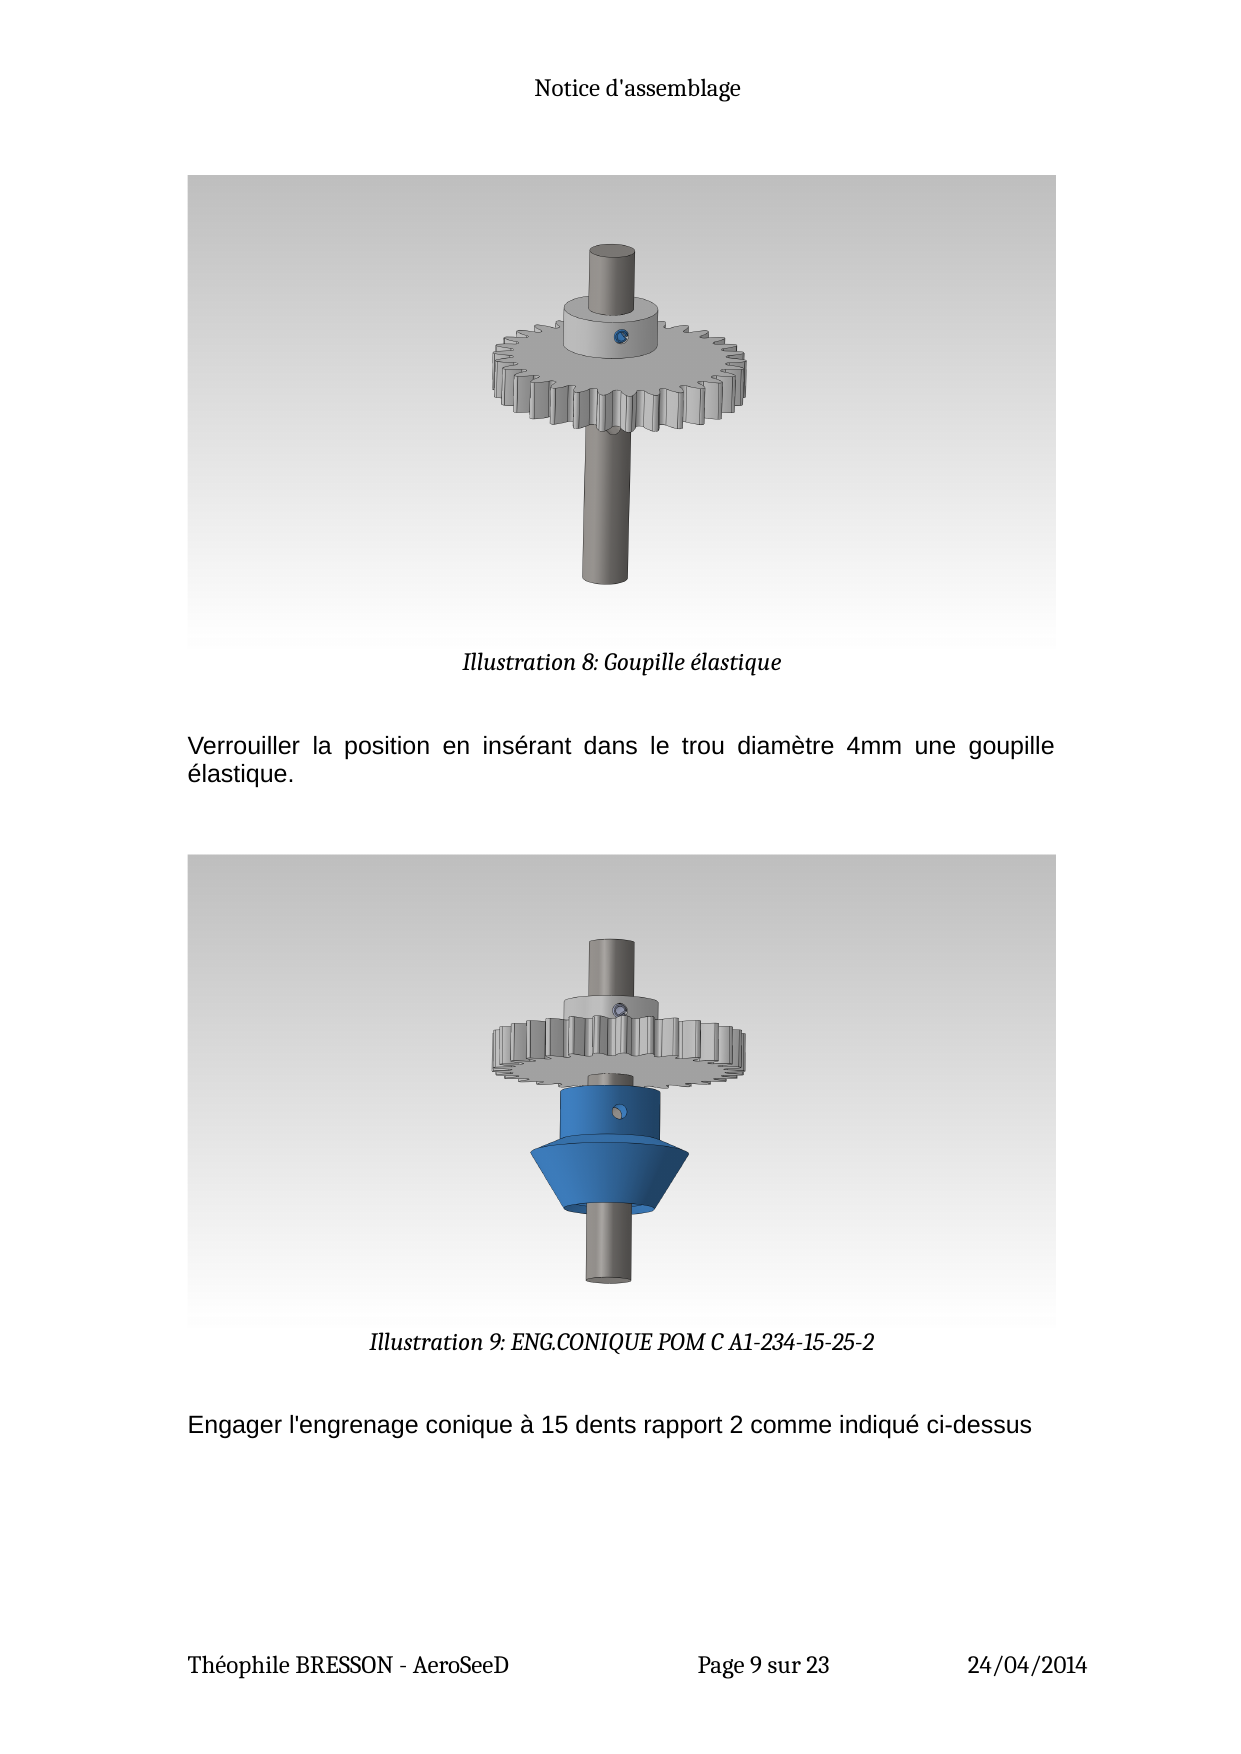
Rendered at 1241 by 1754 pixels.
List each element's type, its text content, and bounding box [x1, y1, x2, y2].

text Engager l'engrenage conique à 15 dents rapport 2 comme indiqué ci-dessus [187, 1410, 1056, 1439]
text Illustration 8: Goupille élastique [187, 649, 1056, 677]
picture [187, 175, 1056, 649]
picture [187, 854, 1056, 1328]
text Illustration 9: ENG.CONIQUE POM C A1-234-15-25-2 [187, 1328, 1056, 1356]
text Verrouiller la position en insérant dans le trou diamètre 4mm une goupille élastique. [187, 731, 1056, 788]
